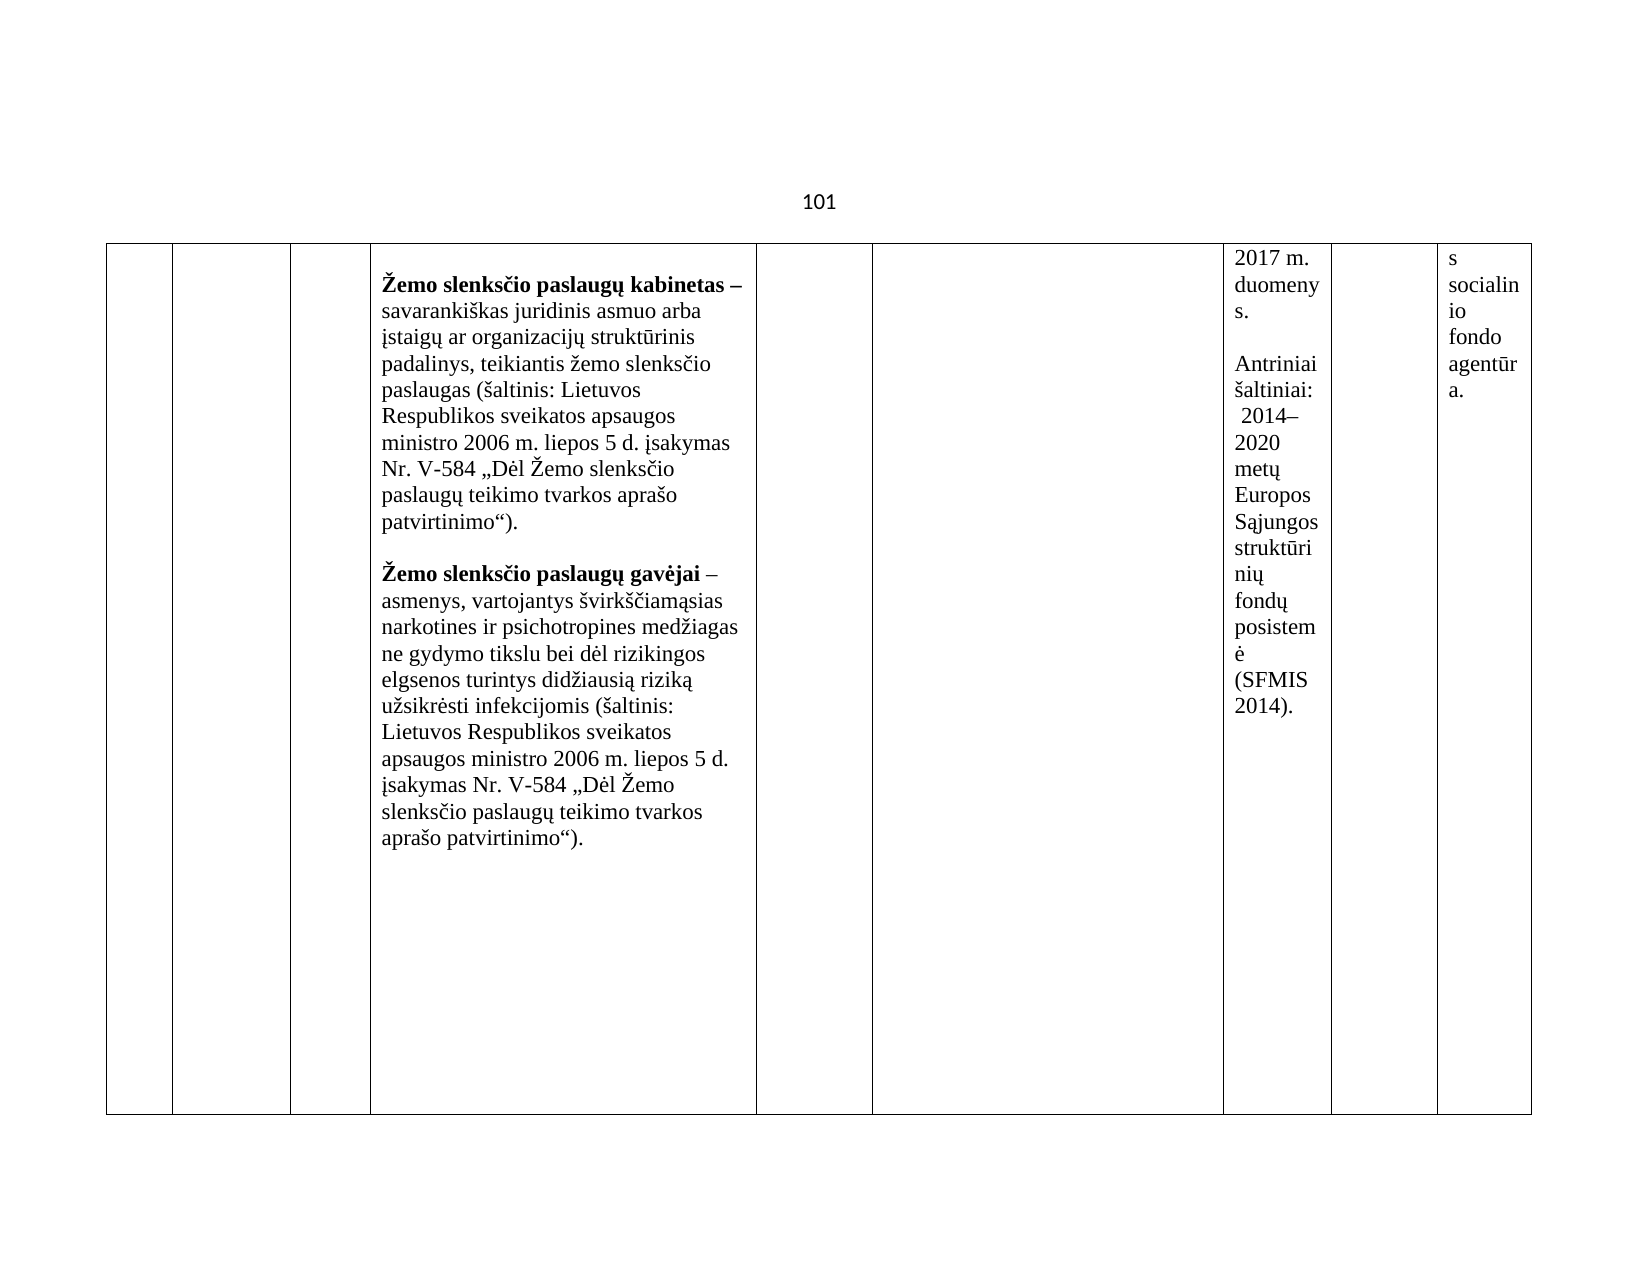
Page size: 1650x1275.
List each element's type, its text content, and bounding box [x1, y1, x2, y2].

table_cell [757, 244, 872, 1114]
table_cell Žemo slenksčio paslaugų kabinetas – savarankiškas juridinis asmuo arba įstaigų ar organizacijų struktūrinis padalinys, teikiantis žemo slenksčio paslaugas (šaltinis: Lietuvos Respublikos sveikatos apsaugos ministro 2006 m. liepos 5 d. įsakymas Nr. V-584 „Dėl Žemo slenksčio paslaugų teikimo tvarkos aprašo patvirtinimo“). Žemo slenksčio paslaugų gavėjai – asmenys, vartojantys švirkščiamąsias narkotines ir psichotropines medžiagas ne gydymo tikslu bei dėl rizikingos elgsenos turintys didžiausią riziką užsikrėsti infekcijomis (šaltinis: Lietuvos Respublikos sveikatos apsaugos ministro 2006 m. liepos 5 d. įsakymas Nr. V-584 „Dėl Žemo slenksčio paslaugų teikimo tvarkos aprašo patvirtinimo“). [371, 244, 756, 1114]
table_cell [173, 244, 290, 1114]
table_cell s socialinio fondo agentūra. [1438, 244, 1531, 1114]
table_cell [291, 244, 370, 1114]
table_cell 2017 m. duomenys. Antriniai šaltiniai: 2014–2020 metų Europos Sąjungos struktūrinių fondų posistemė (SFMIS 2014). [1224, 244, 1331, 1114]
table_cell [107, 244, 172, 1114]
table_cell [1332, 244, 1437, 1114]
table_cell [873, 244, 1223, 1114]
